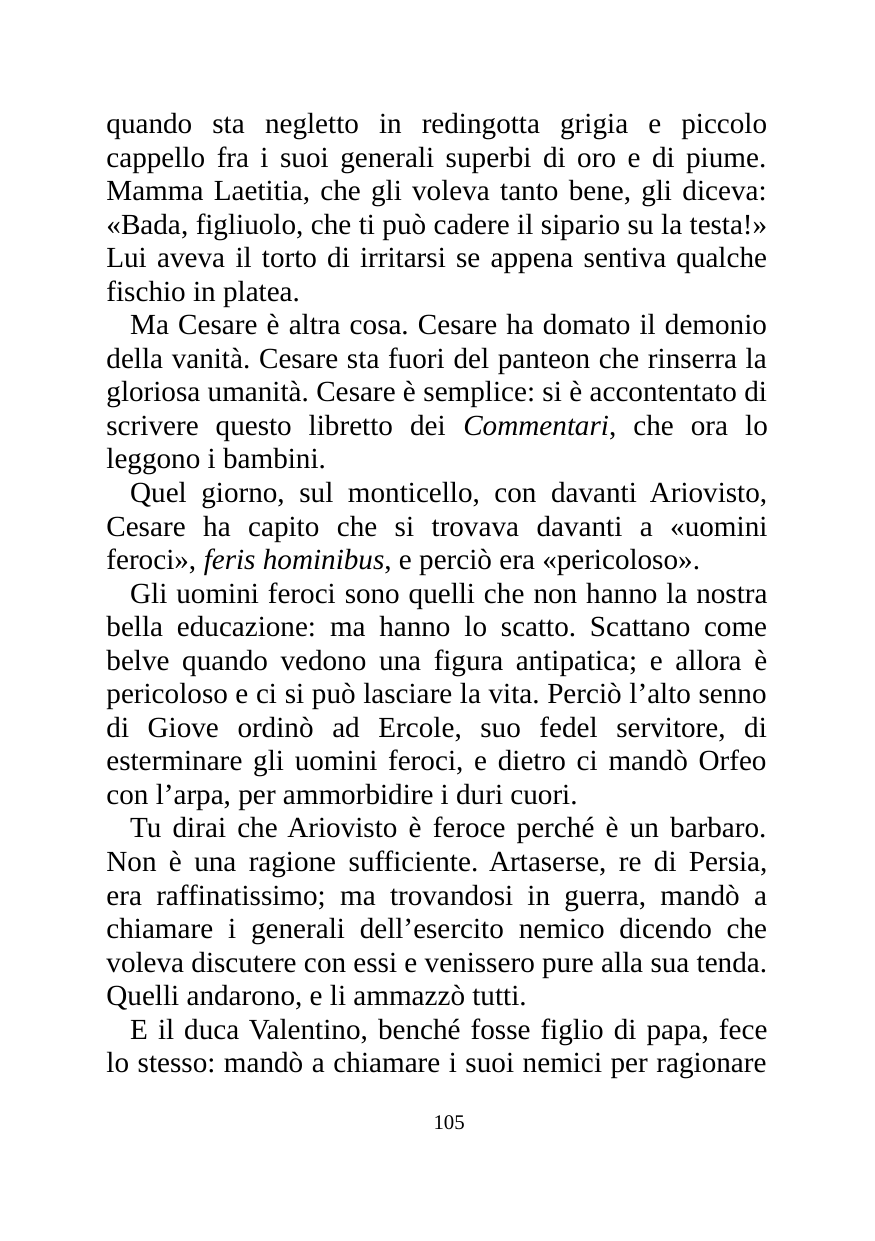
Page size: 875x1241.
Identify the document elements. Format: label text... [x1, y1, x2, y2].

text quando sta negletto in redingotta grigia e piccolo cappello fra i suoi generali superbi di oro e di piume. Mamma Laetitia, che gli voleva tanto bene, gli diceva: «Bada, figliuolo, che ti può cadere il sipario su la testa!» Lui aveva il torto di irritarsi se appena sentiva qualche fischio in platea. [106, 106, 768, 307]
text Gli uomini feroci sono quelli che non hanno la nostra bella educazione: ma hanno lo scatto. Scattano come belve quando vedono una figura antipatica; e allora è pericoloso e ci si può lasciare la vita. Perciò l’alto senno di Giove ordinò ad Ercole, suo fedel servitore, di esterminare gli uomini feroci, e dietro ci mandò Orfeo con l’arpa, per ammorbidire i duri cuori. [106, 576, 768, 811]
text Quel giorno, sul monticello, con davanti Ariovisto, Cesare ha capito che si trovava davanti a «uomini feroci», feris hominibus, e perciò era «pericoloso». [106, 475, 768, 576]
text Tu dirai che Ariovisto è feroce perché è un barbaro. Non è una ragione sufficiente. Artaserse, re di Persia, era raffinatissimo; ma trovandosi in guerra, mandò a chiamare i generali dell’esercito nemico dicendo che voleva discutere con essi e venissero pure alla sua tenda. Quelli andarono, e li ammazzò tutti. [106, 811, 768, 1012]
text Ma Cesare è altra cosa. Cesare ha domato il demonio della vanità. Cesare sta fuori del panteon che rinserra la gloriosa umanità. Cesare è semplice: si è accontentato di scrivere questo libretto dei Commentari, che ora lo leggono i bambini. [106, 307, 768, 475]
text E il duca Valentino, benché fosse figlio di papa, fece lo stesso: mandò a chiamare i suoi nemici per ragionare [106, 1012, 768, 1079]
